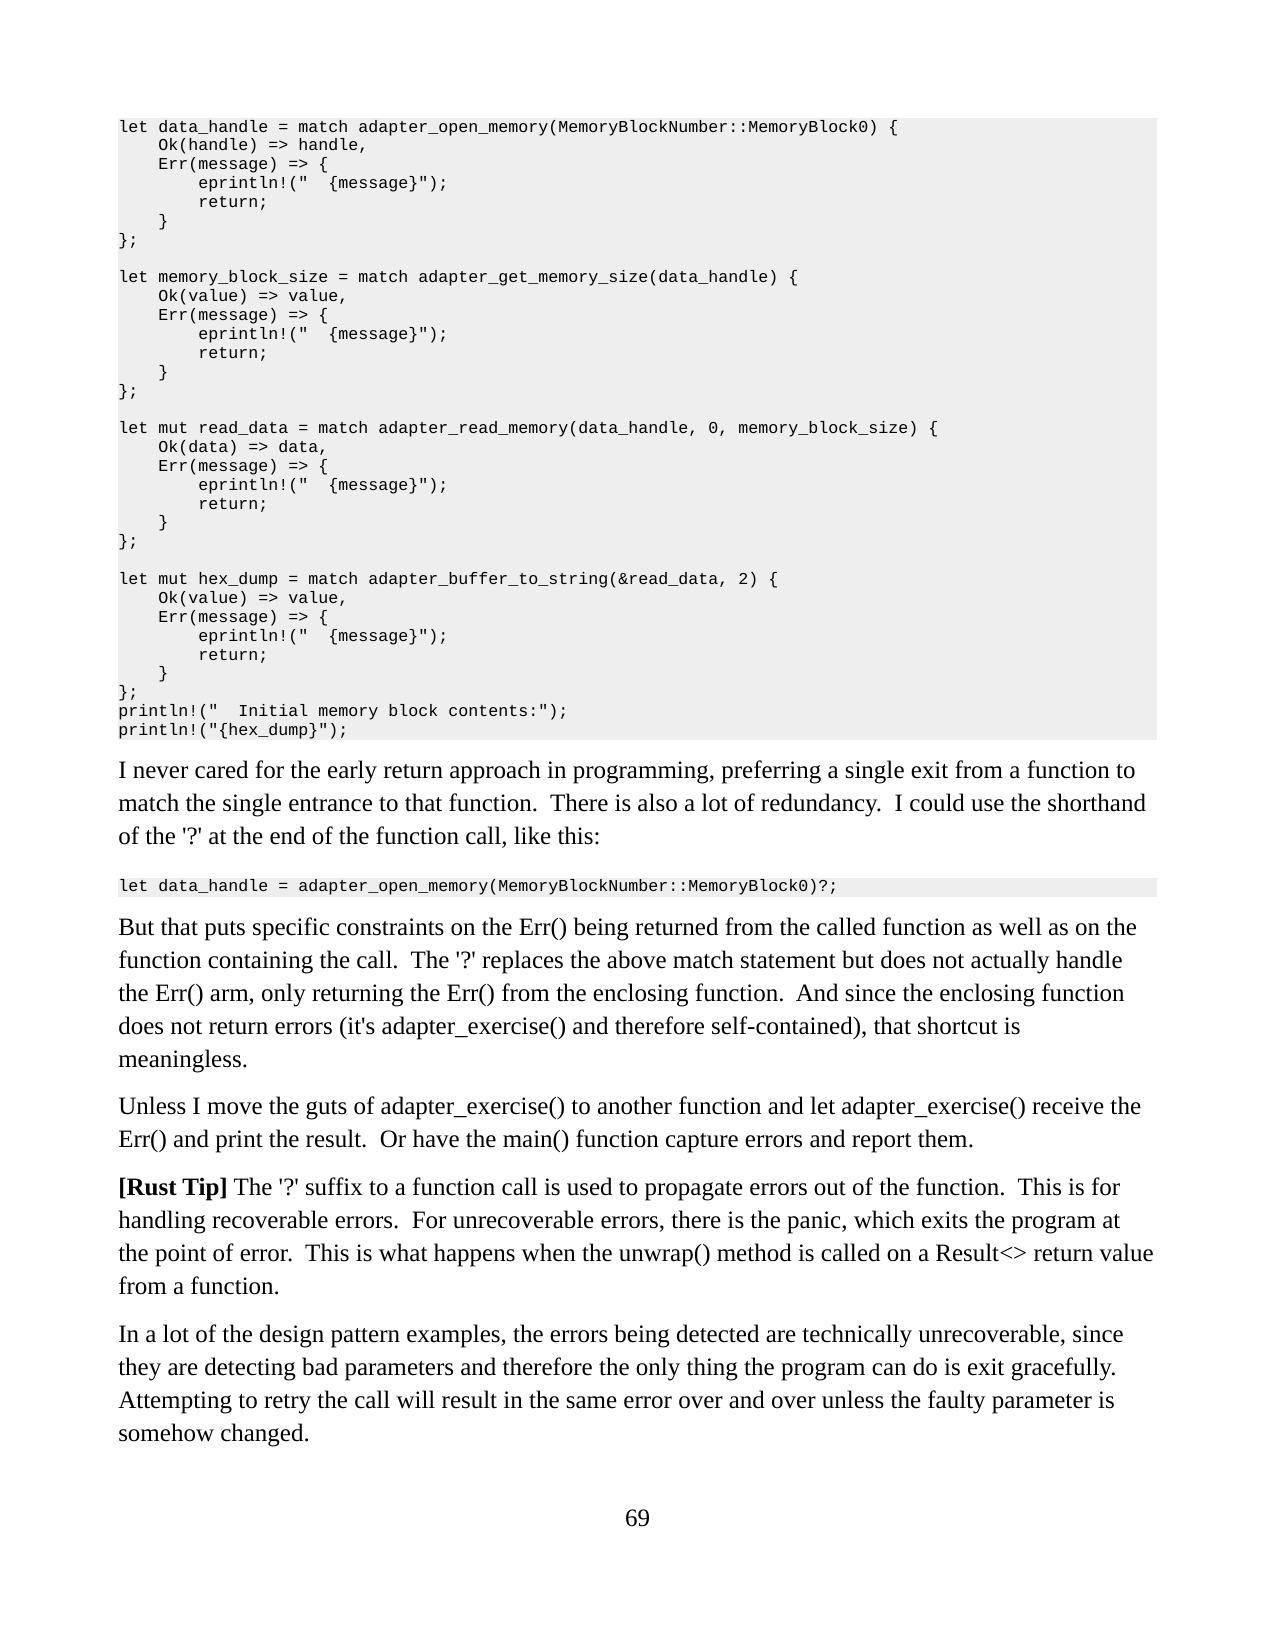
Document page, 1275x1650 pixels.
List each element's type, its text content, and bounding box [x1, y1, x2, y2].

text Err(message) => { [118, 457, 1157, 476]
text eprintln!(" {message}"); [118, 627, 1157, 646]
text return; [118, 344, 1157, 363]
text But that puts specific constraints on the Err() being returned from the called function as well as on the function containing the call. The '?' replaces the above match statement but does not actually handle the Err() arm, only returning the Err() from the enclosing function. And since the enclosing function does not return errors (it's adapter_exercise() and therefore self-contained), that shortcut is meaningless. [118, 912, 1157, 1073]
text let data_handle = match adapter_open_memory(MemoryBlockNumber::MemoryBlock0) { [118, 118, 1157, 137]
text } [118, 212, 1157, 231]
text eprintln!(" {message}"); [118, 476, 1157, 495]
text return; [118, 646, 1157, 665]
text }; [118, 684, 1157, 703]
text println!(" Initial memory block contents:"); [118, 703, 1157, 721]
text }; [118, 231, 1157, 250]
text return; [118, 193, 1157, 212]
text eprintln!(" {message}"); [118, 326, 1157, 344]
text eprintln!(" {message}"); [118, 175, 1157, 193]
text Ok(value) => value, [118, 288, 1157, 307]
text }; [118, 533, 1157, 552]
text } [118, 514, 1157, 533]
text [Rust Tip] The '?' suffix to a function call is used to propagate errors out of the function. This is for handling recoverable errors. For unrecoverable errors, there is the panic, which exits the program at the point of error. This is what happens when the unwrap() method is called on a Result<> return value from a function. [118, 1172, 1157, 1300]
text Err(message) => { [118, 608, 1157, 627]
text let mut hex_dump = match adapter_buffer_to_string(&read_data, 2) { [118, 571, 1157, 589]
text println!("{hex_dump}"); [118, 721, 1157, 740]
text return; [118, 495, 1157, 514]
text Err(message) => { [118, 307, 1157, 326]
text Ok(handle) => handle, [118, 137, 1157, 156]
text Ok(data) => data, [118, 439, 1157, 457]
text Unless I move the guts of adapter_exercise() to another function and let adapter_exercise() receive the Err() and print the result. Or have the main() function capture errors and report them. [118, 1091, 1157, 1153]
text } [118, 665, 1157, 684]
text I never cared for the early return approach in programming, preferring a single exit from a function to match the single entrance to that function. There is also a lot of redundancy. I could use the shorthand of the '?' at the end of the function call, like this: [118, 755, 1157, 850]
text } [118, 363, 1157, 382]
text }; [118, 382, 1157, 401]
text In a lot of the design pattern examples, the errors being detected are technically unrecoverable, since they are detecting bad parameters and therefore the only thing the program can do is exit gracefully. Attempting to retry the call will result in the same error over and over unless the faulty parameter is somehow changed. [118, 1319, 1157, 1447]
text let data_handle = adapter_open_memory(MemoryBlockNumber::MemoryBlock0)?; [118, 878, 1157, 897]
text Err(message) => { [118, 156, 1157, 175]
text let mut read_data = match adapter_read_memory(data_handle, 0, memory_block_size) { [118, 420, 1157, 439]
text let memory_block_size = match adapter_get_memory_size(data_handle) { [118, 269, 1157, 288]
text Ok(value) => value, [118, 589, 1157, 608]
